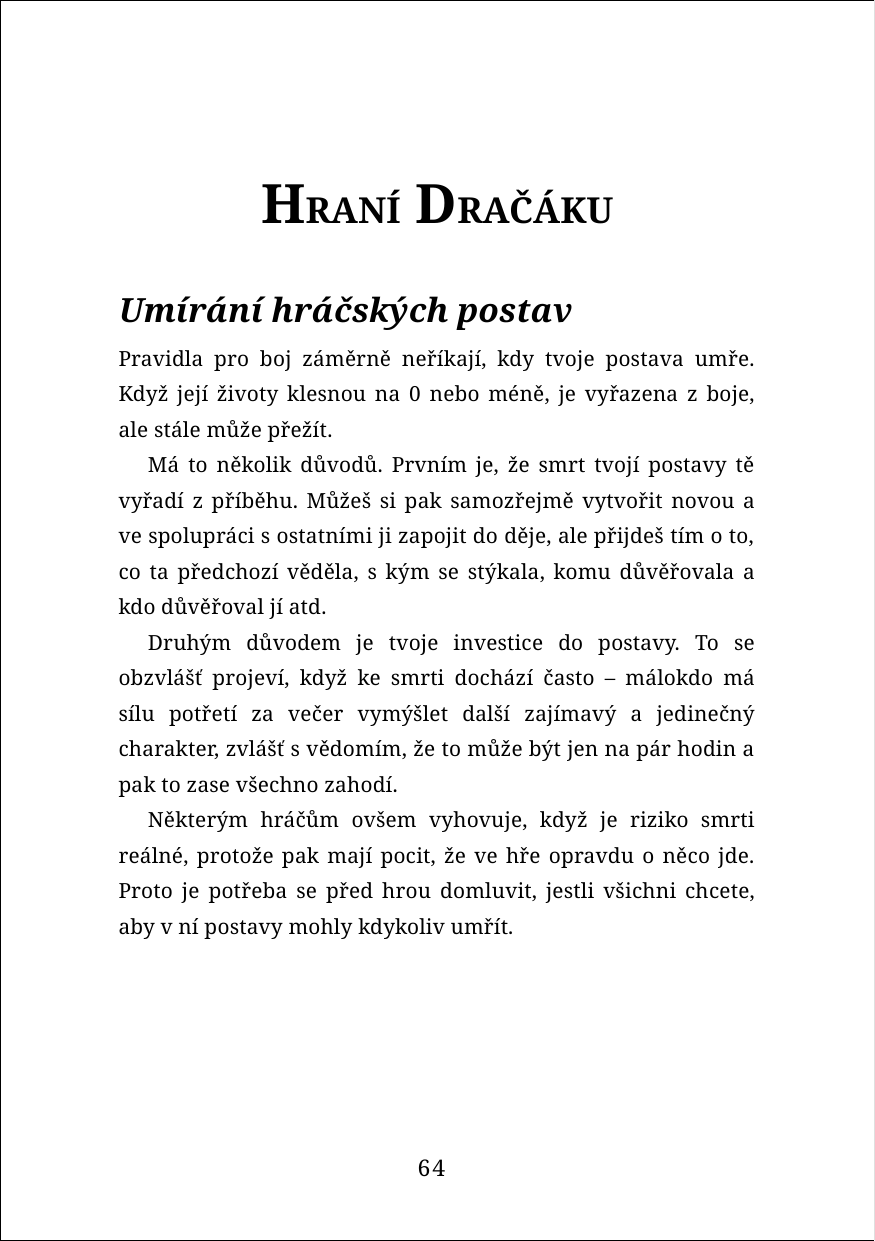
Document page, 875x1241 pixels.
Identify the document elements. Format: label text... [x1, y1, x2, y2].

text Pravidla pro boj záměrně neříkají, kdy tvoje postava umře. Když její životy klesnou na 0 nebo méně, je vyřazena z boje, ale stále může přežít. Má to několik důvodů. Prvním je, že smrt tvojí postavy tě vyřadí z příběhu. Můžeš si pak samozřejmě vytvořit novou a ve spolupráci s ostatními ji zapojit do děje, ale přijdeš tím o to, co ta předchozí věděla, s kým se stýkala, komu důvěřovala a kdo důvěřoval jí atd. Druhým důvodem je tvoje investice do postavy. To se obzvlášť projeví, když ke smrti dochází často – málokdo má sílu potřetí za večer vymýšlet další zajímavý a jedinečný charakter, zvlášť s vědomím, že to může být jen na pár hodin a pak to zase všechno zahodí. Některým hráčům ovšem vyhovuje, když je riziko smrti reálné, protože pak mají pocit, že ve hře opravdu o něco jde. Proto je potřeba se před hrou domluvit, jestli všichni chcete, aby v ní postavy mohly kdykoliv umřít. [118, 344, 756, 941]
subtitle Hraní Dračáku [118, 166, 756, 239]
subtitle Umírání hráčských postav [118, 287, 756, 332]
